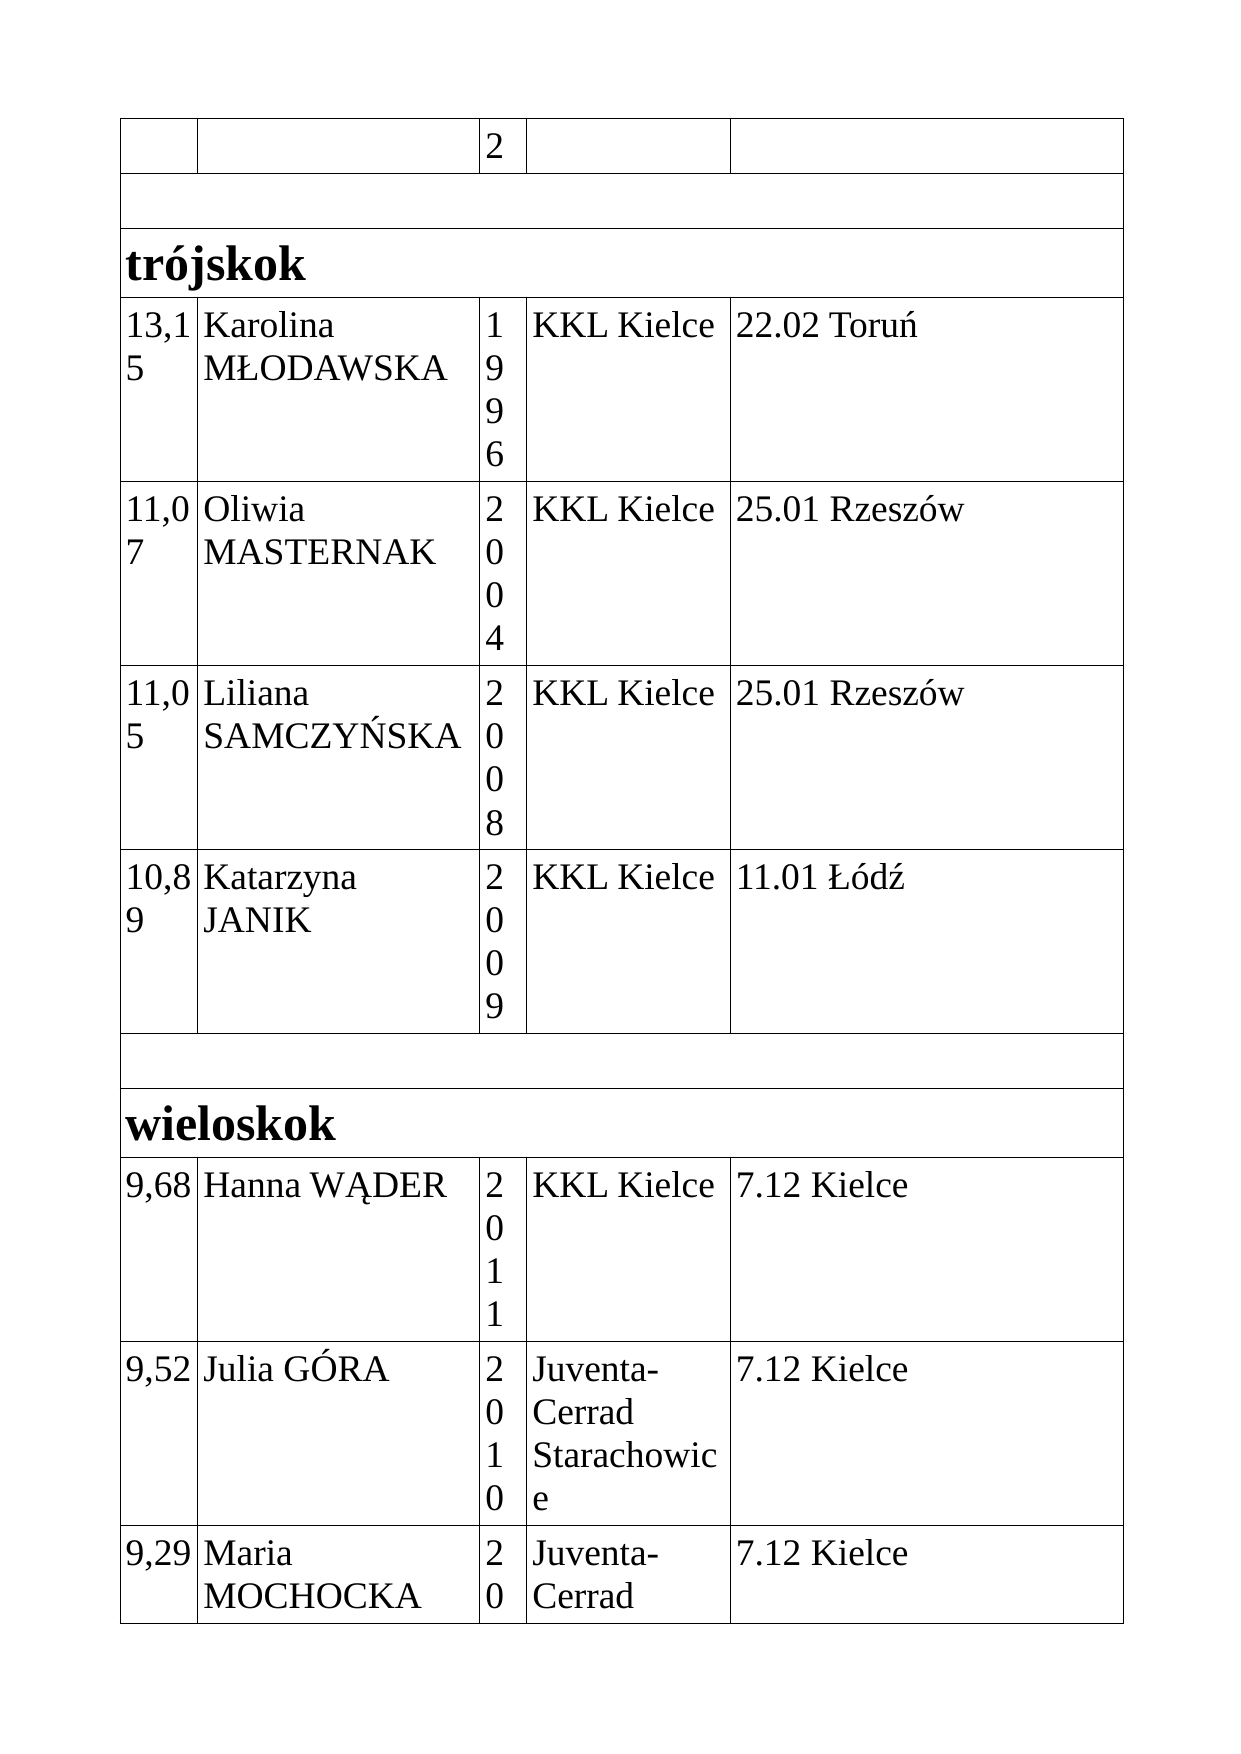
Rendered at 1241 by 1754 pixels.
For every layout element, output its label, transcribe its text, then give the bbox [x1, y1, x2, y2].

table_cell Karolina MŁODAWSKA [198, 298, 479, 481]
table_cell [121, 119, 197, 173]
table_cell 11.01 Łódź [731, 850, 1123, 1033]
table_cell wieloskok [121, 1089, 1123, 1157]
table_cell Hanna WĄDER [198, 1158, 479, 1341]
table_cell 25.01 Rzeszów [731, 666, 1123, 849]
table_cell 2 [480, 119, 526, 173]
table_cell 11,07 [121, 482, 197, 665]
table_cell 13,15 [121, 298, 197, 481]
table_cell 1996 [480, 298, 526, 481]
table_cell Juventa-Cerrad Starachowice [527, 1342, 730, 1525]
table_cell 2010 [480, 1342, 526, 1525]
table_cell 11,05 [121, 666, 197, 849]
table_cell Maria MOCHOCKA [198, 1526, 479, 1622]
table_cell Katarzyna JANIK [198, 850, 479, 1033]
table_cell [527, 119, 730, 173]
table_cell 2004 [480, 482, 526, 665]
table_cell 9,68 [121, 1158, 197, 1341]
table_cell Julia GÓRA [198, 1342, 479, 1525]
table_cell 9,52 [121, 1342, 197, 1525]
table_cell KKL Kielce [527, 666, 730, 849]
table_cell [121, 174, 1123, 227]
table_cell KKL Kielce [527, 298, 730, 481]
table_cell [731, 119, 1123, 173]
table_cell trójskok [121, 229, 1123, 297]
table_cell 25.01 Rzeszów [731, 482, 1123, 665]
table_cell 7.12 Kielce [731, 1526, 1123, 1622]
table_cell 22.02 Toruń [731, 298, 1123, 481]
table_cell 2011 [480, 1158, 526, 1341]
table_cell KKL Kielce [527, 482, 730, 665]
table_cell 7.12 Kielce [731, 1342, 1123, 1525]
table_cell KKL Kielce [527, 1158, 730, 1341]
table_cell [198, 119, 479, 173]
table_cell 10,89 [121, 850, 197, 1033]
table_cell 9,29 [121, 1526, 197, 1622]
table_cell Oliwia MASTERNAK [198, 482, 479, 665]
table_cell [121, 1034, 1123, 1087]
table_cell Juventa-Cerrad [527, 1526, 730, 1622]
table_cell 7.12 Kielce [731, 1158, 1123, 1341]
table_cell 20 [480, 1526, 526, 1622]
table_cell 2008 [480, 666, 526, 849]
table_cell Liliana SAMCZYŃSKA [198, 666, 479, 849]
table_cell 2009 [480, 850, 526, 1033]
table_cell KKL Kielce [527, 850, 730, 1033]
